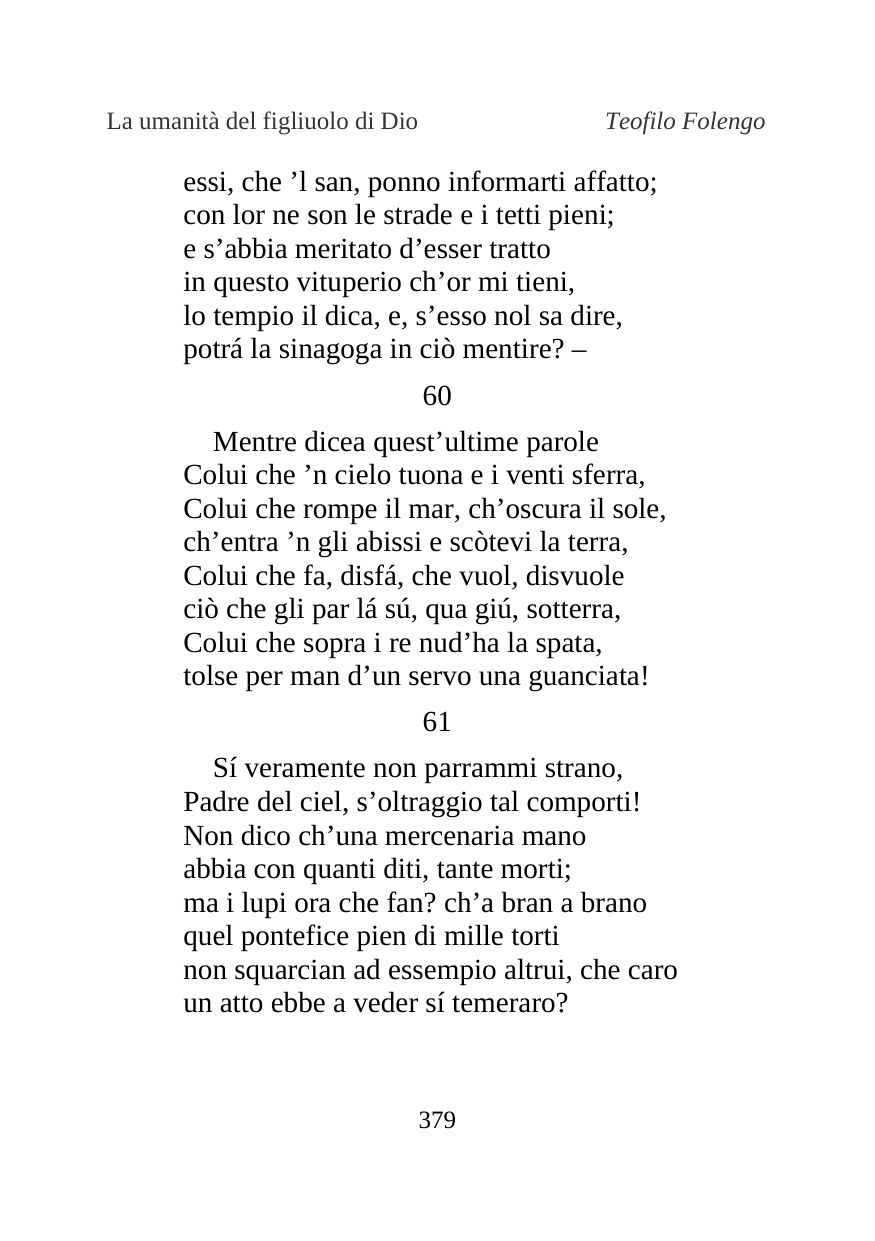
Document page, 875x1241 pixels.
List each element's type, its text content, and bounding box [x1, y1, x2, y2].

text 61 [106, 704, 768, 738]
text 60 [106, 378, 768, 411]
text Mentre dicea quest’ultime parole Colui che ’n cielo tuona e i venti sferra, Colui che rompe il mar, ch’oscura il sole, ch’entra ’n gli abissi e scòtevi la terra, Colui che fa, disfá, che vuol, disvuole ciò che gli par lá sú, qua giú, sotterra, Colui che sopra i re nud’ha la spata, tolse per man d’un servo una guanciata! [183, 424, 768, 692]
text Sí veramente non parrammi strano, Padre del ciel, s’oltraggio tal comporti! Non dico ch’una mercenaria mano abbia con quanti diti, tante morti; ma i lupi ora che fan? ch’a bran a brano quel pontefice pien di mille torti non squarcian ad essempio altrui, che caro un atto ebbe a veder sí temeraro? [183, 751, 768, 1019]
text essi, che ’l san, ponno informarti affatto; con lor ne son le strade e i tetti pieni; e s’abbia meritato d’esser tratto in questo vituperio ch’or mi tieni, lo tempio il dica, e, s’esso nol sa dire, potrá la sinagoga in ciò mentire? – [183, 164, 768, 365]
